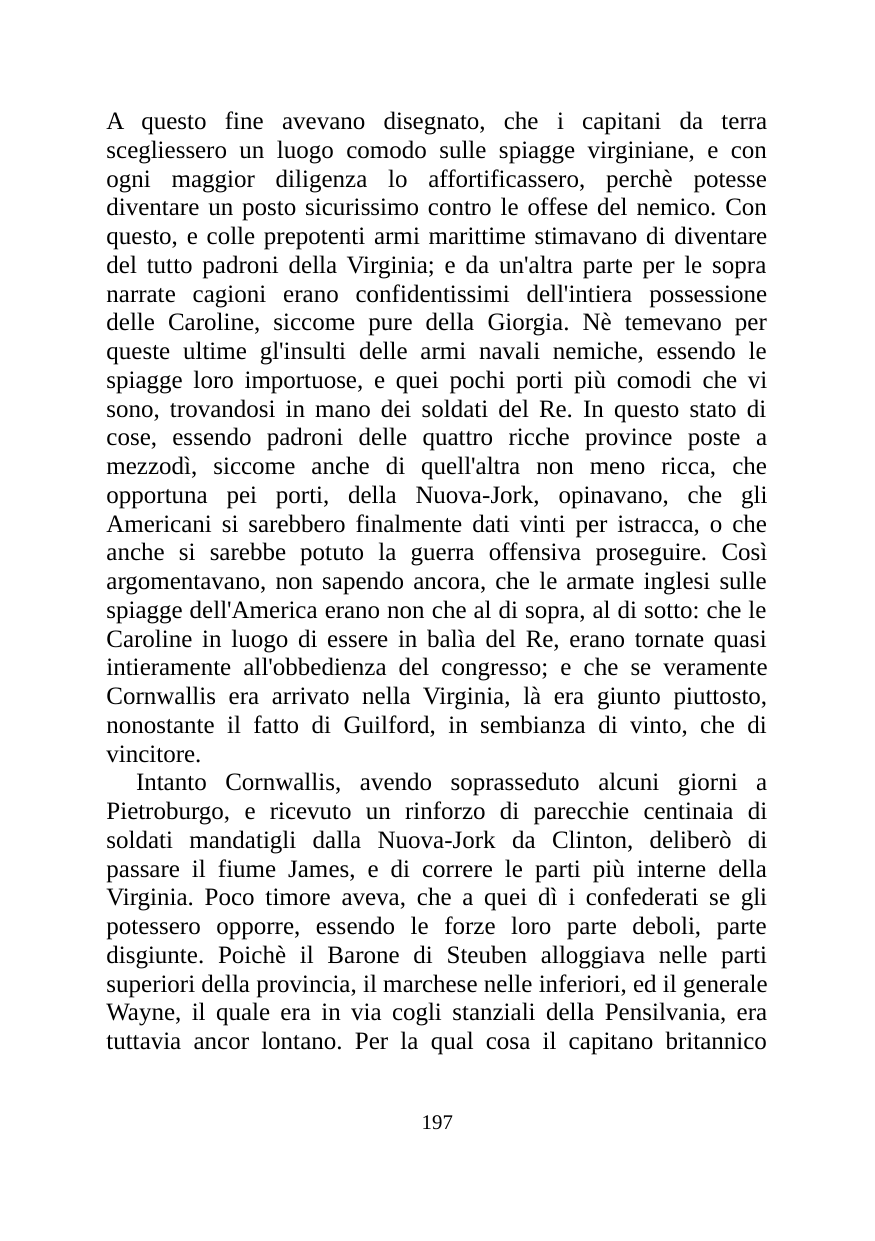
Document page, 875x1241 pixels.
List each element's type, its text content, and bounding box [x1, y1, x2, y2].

text Intanto Cornwallis, avendo soprasseduto alcuni giorni a Pietroburgo, e ricevuto un rinforzo di parecchie centinaia di soldati mandatigli dalla Nuova-Jork da Clinton, deliberò di passare il fiume James, e di correre le parti più interne della Virginia. Poco timore aveva, che a quei dì i confederati se gli potessero opporre, essendo le forze loro parte deboli, parte disgiunte. Poichè il Barone di Steuben alloggiava nelle parti superiori della provincia, il marchese nelle inferiori, ed il generale Wayne, il quale era in via cogli stanziali della Pensilvania, era tuttavia ancor lontano. Per la qual cosa il capitano britannico [106, 767, 768, 1055]
text A questo fine avevano disegnato, che i capitani da terra scegliessero un luogo comodo sulle spiagge virginiane, e con ogni maggior diligenza lo affortificassero, perchè potesse diventare un posto sicurissimo contro le offese del nemico. Con questo, e colle prepotenti armi marittime stimavano di diventare del tutto padroni della Virginia; e da un'altra parte per le sopra narrate cagioni erano confidentissimi dell'intiera possessione delle Caroline, siccome pure della Giorgia. Nè temevano per queste ultime gl'insulti delle armi navali nemiche, essendo le spiagge loro importuose, e quei pochi porti più comodi che vi sono, trovandosi in mano dei soldati del Re. In questo stato di cose, essendo padroni delle quattro ricche province poste a mezzodì, siccome anche di quell'altra non meno ricca, che opportuna pei porti, della Nuova-Jork, opinavano, che gli Americani si sarebbero finalmente dati vinti per istracca, o che anche si sarebbe potuto la guerra offensiva proseguire. Così argomentavano, non sapendo ancora, che le armate inglesi sulle spiagge dell'America erano non che al di sopra, al di sotto: che le Caroline in luogo di essere in balìa del Re, erano tornate quasi intieramente all'obbedienza del congresso; e che se veramente Cornwallis era arrivato nella Virginia, là era giunto piuttosto, nonostante il fatto di Guilford, in sembianza di vinto, che di vincitore. [106, 106, 768, 767]
